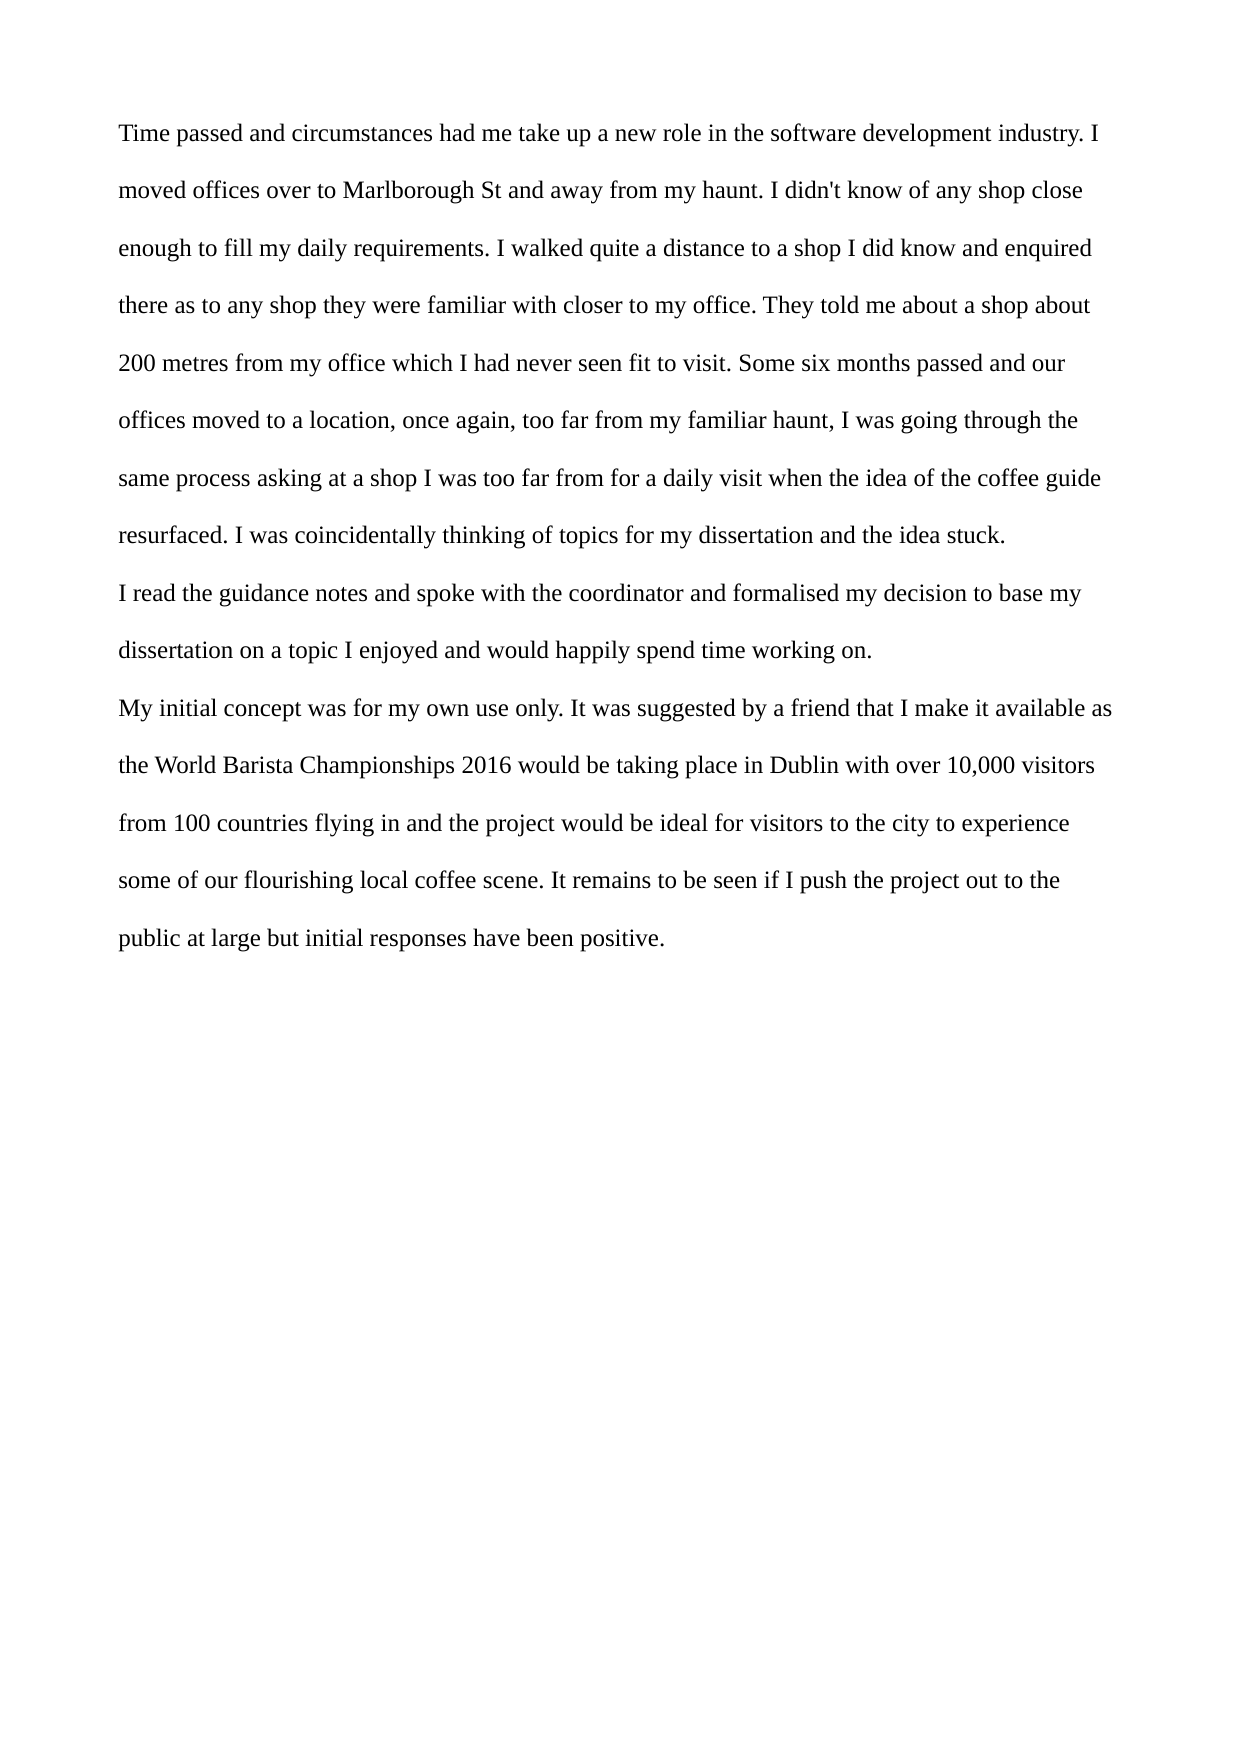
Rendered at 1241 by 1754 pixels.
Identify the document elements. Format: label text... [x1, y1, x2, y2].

text I read the guidance notes and spoke with the coordinator and formalised my decision to base my dissertation on a topic I enjoyed and would happily spend time working on. [118, 578, 1122, 664]
text My initial concept was for my own use only. It was suggested by a friend that I make it available as the World Barista Championships 2016 would be taking place in Dublin with over 10,000 visitors from 100 countries flying in and the project would be ideal for visitors to the city to experience some of our flourishing local coffee scene. It remains to be seen if I push the project out to the public at large but initial responses have been positive. [118, 693, 1122, 952]
text Time passed and circumstances had me take up a new role in the software development industry. I moved offices over to Marlborough St and away from my haunt. I didn't know of any shop close enough to fill my daily requirements. I walked quite a distance to a shop I did know and enquired there as to any shop they were familiar with closer to my office. They told me about a shop about 200 metres from my office which I had never seen fit to visit. Some six months passed and our offices moved to a location, once again, too far from my familiar haunt, I was going through the same process asking at a shop I was too far from for a daily visit when the idea of the coffee guide resurfaced. I was coincidentally thinking of topics for my dissertation and the idea stuck. [118, 118, 1122, 549]
